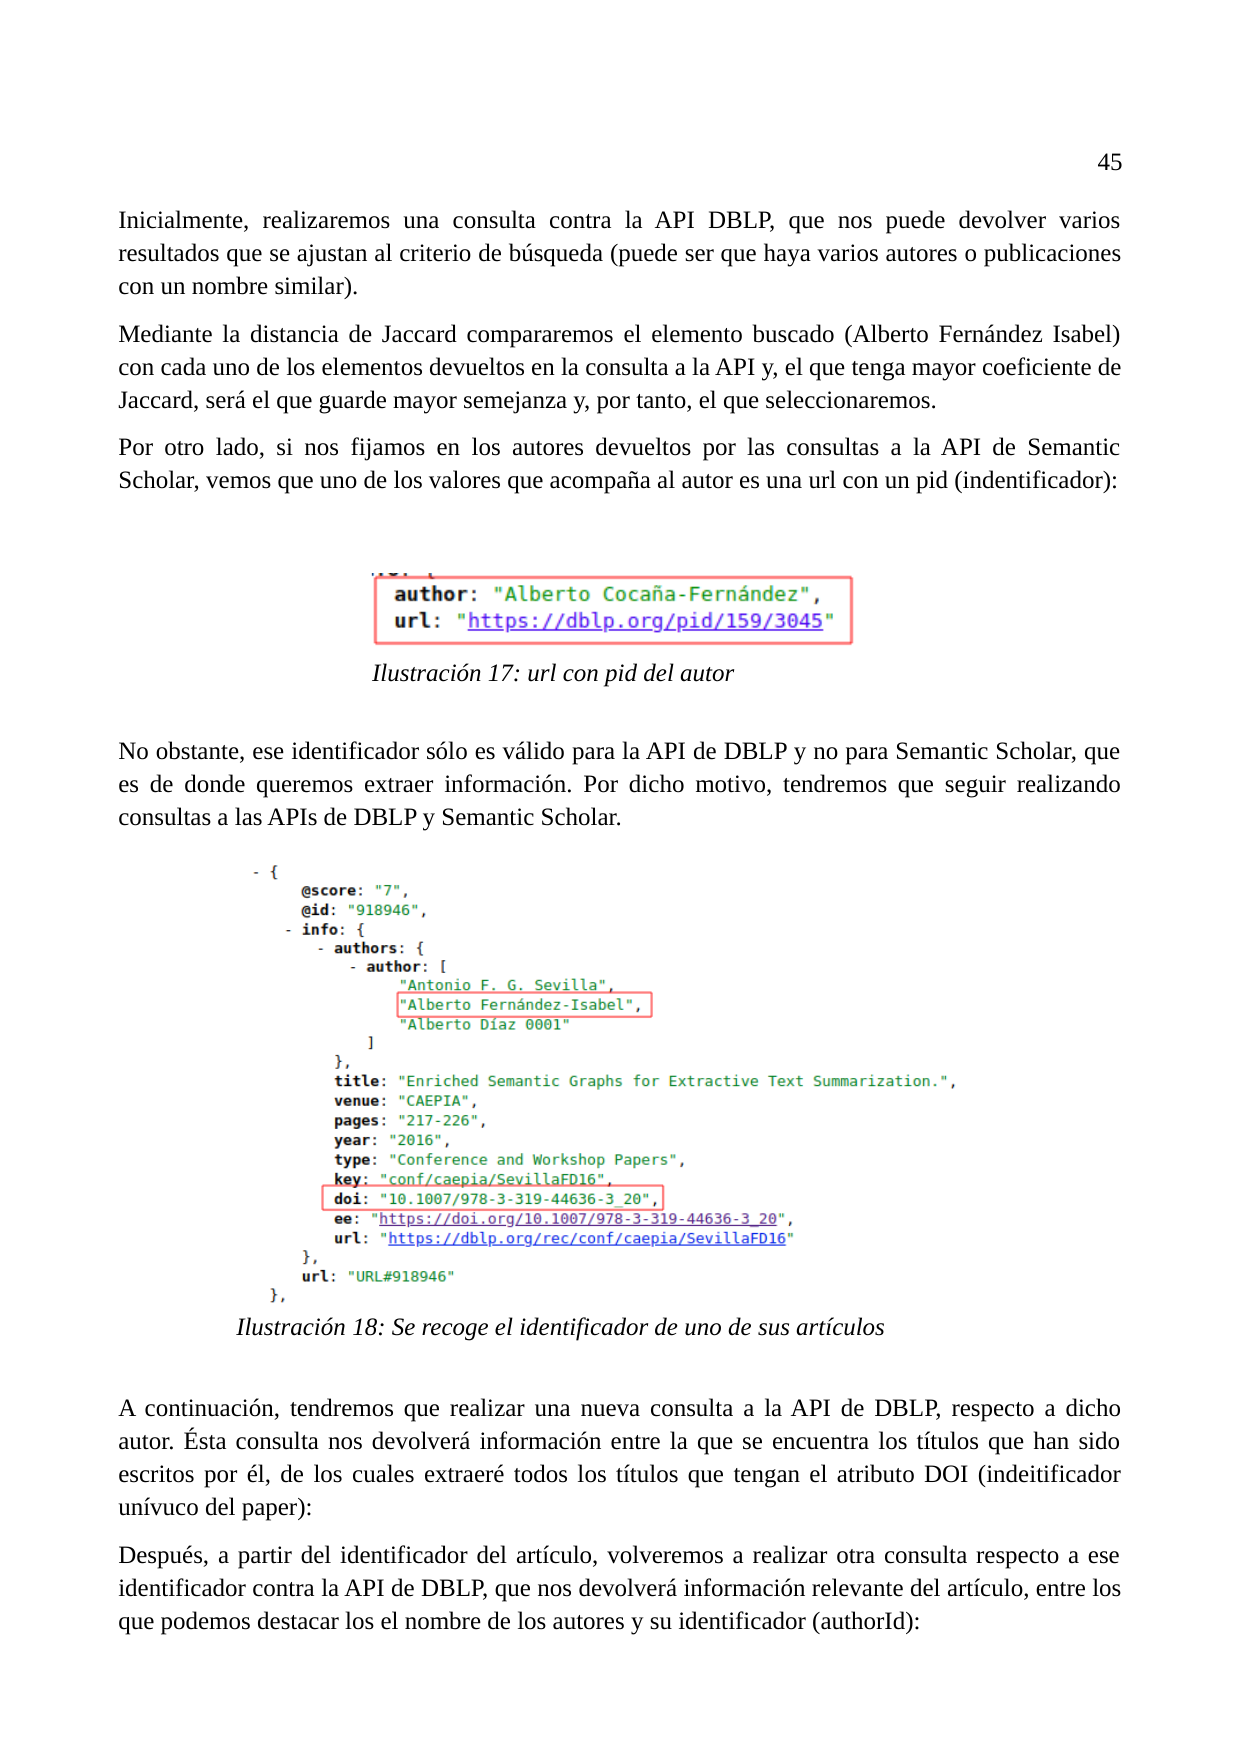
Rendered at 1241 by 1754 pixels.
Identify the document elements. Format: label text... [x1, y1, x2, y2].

text Mediante la distancia de Jaccard compararemos el elemento buscado (Alberto Fernández Isabel) con cada uno de los elementos devueltos en la consulta a la API y, el que tenga mayor coeficiente de Jaccard, será el que guarde mayor semejanza y, por tanto, el que seleccionaremos. [118, 319, 1122, 413]
text Ilustración 17: url con pid del autor [372, 653, 868, 687]
picture [236, 862, 1005, 1307]
text Ilustración 18: Se recoge el identificador de uno de sus artículos [236, 1307, 1004, 1341]
text Inicialmente, realizaremos una consulta contra la API DBLP, que nos puede devolver varios resultados que se ajustan al criterio de búsqueda (puede ser que haya varios autores o publicaciones con un nombre similar). [118, 205, 1122, 300]
text Después, a partir del identificador del artículo, volveremos a realizar otra consulta respecto a ese identificador contra la API de DBLP, que nos devolverá información relevante del artículo, entre los que podemos destacar los el nombre de los autores y su identificador (authorId): [118, 1540, 1122, 1634]
picture [371, 573, 869, 653]
text No obstante, ese identificador sólo es válido para la API de DBLP y no para Semantic Scholar, que es de donde queremos extraer información. Por dicho motivo, tendremos que seguir realizando consultas a las APIs de DBLP y Semantic Scholar. [118, 736, 1122, 831]
text A continuación, tendremos que realizar una nueva consulta a la API de DBLP, respecto a dicho autor. Ésta consulta nos devolverá información entre la que se encuentra los títulos que han sido escritos por él, de los cuales extraeré todos los títulos que tengan el atributo DOI (indeitificador unívuco del paper): [118, 1307, 1122, 1521]
text Por otro lado, si nos fijamos en los autores devueltos por las consultas a la API de Semantic Scholar, vemos que uno de los valores que acompaña al autor es una url con un pid (indentificador): [118, 432, 1122, 494]
